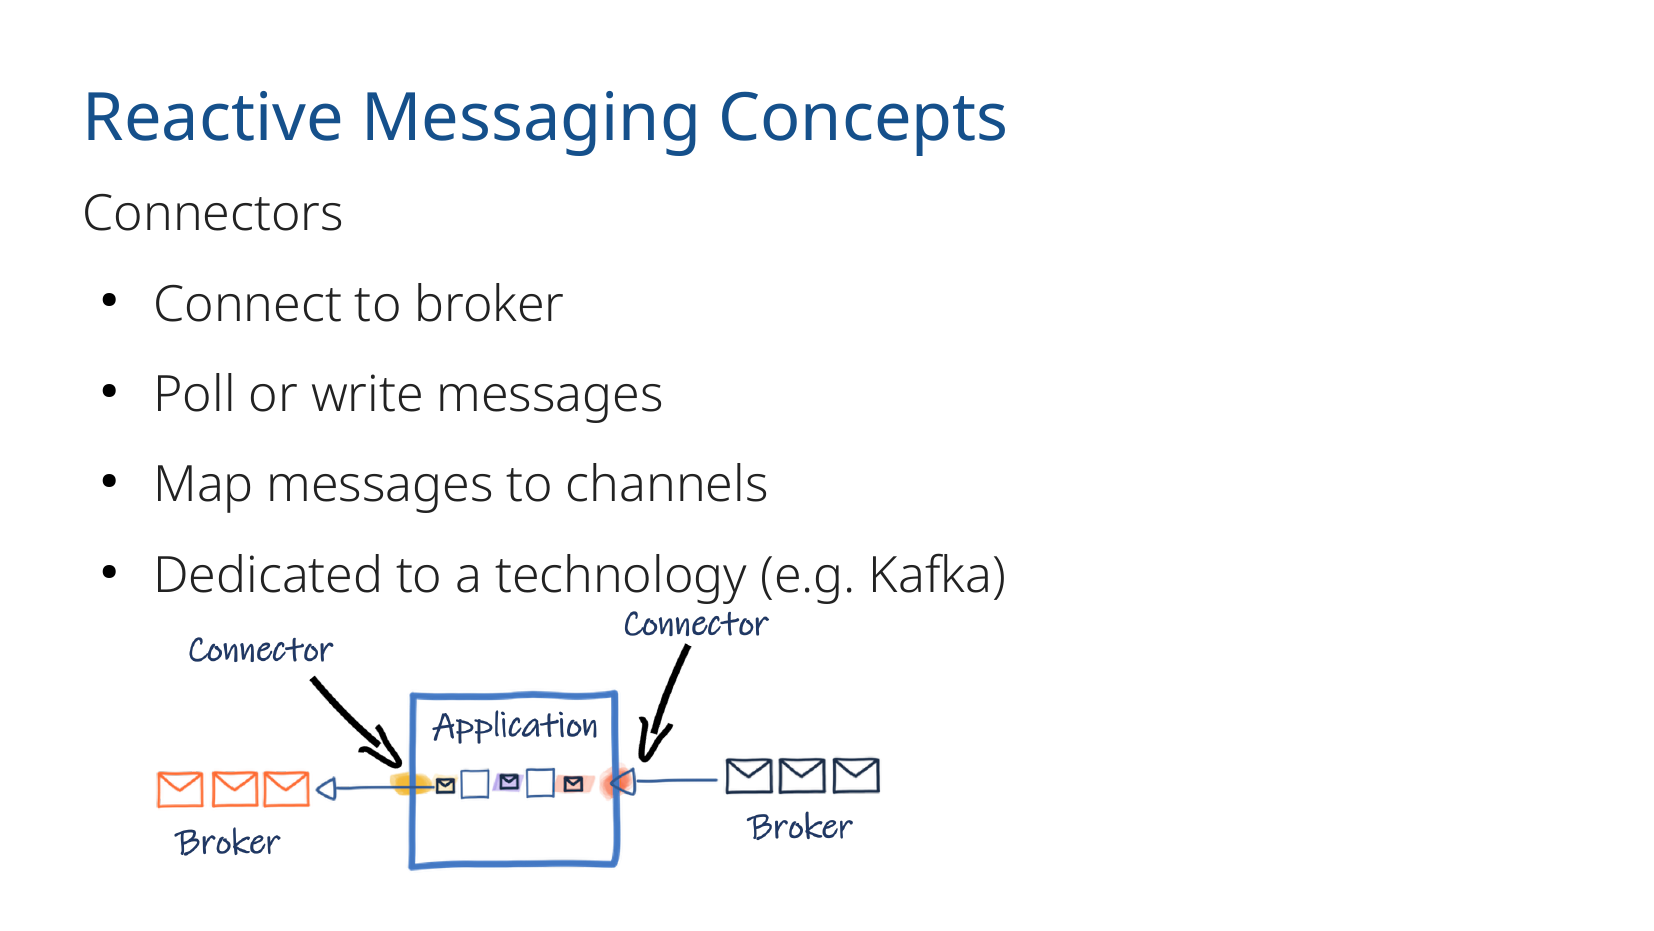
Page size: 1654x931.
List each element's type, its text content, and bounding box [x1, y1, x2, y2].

picture [146, 590, 898, 886]
title Reactive Messaging Concepts [82, 37, 1571, 193]
list Connectors Connect to broker Poll or write messages Map messages to channels Dedicated to a technology (e.g. Kafka) [82, 177, 1583, 886]
